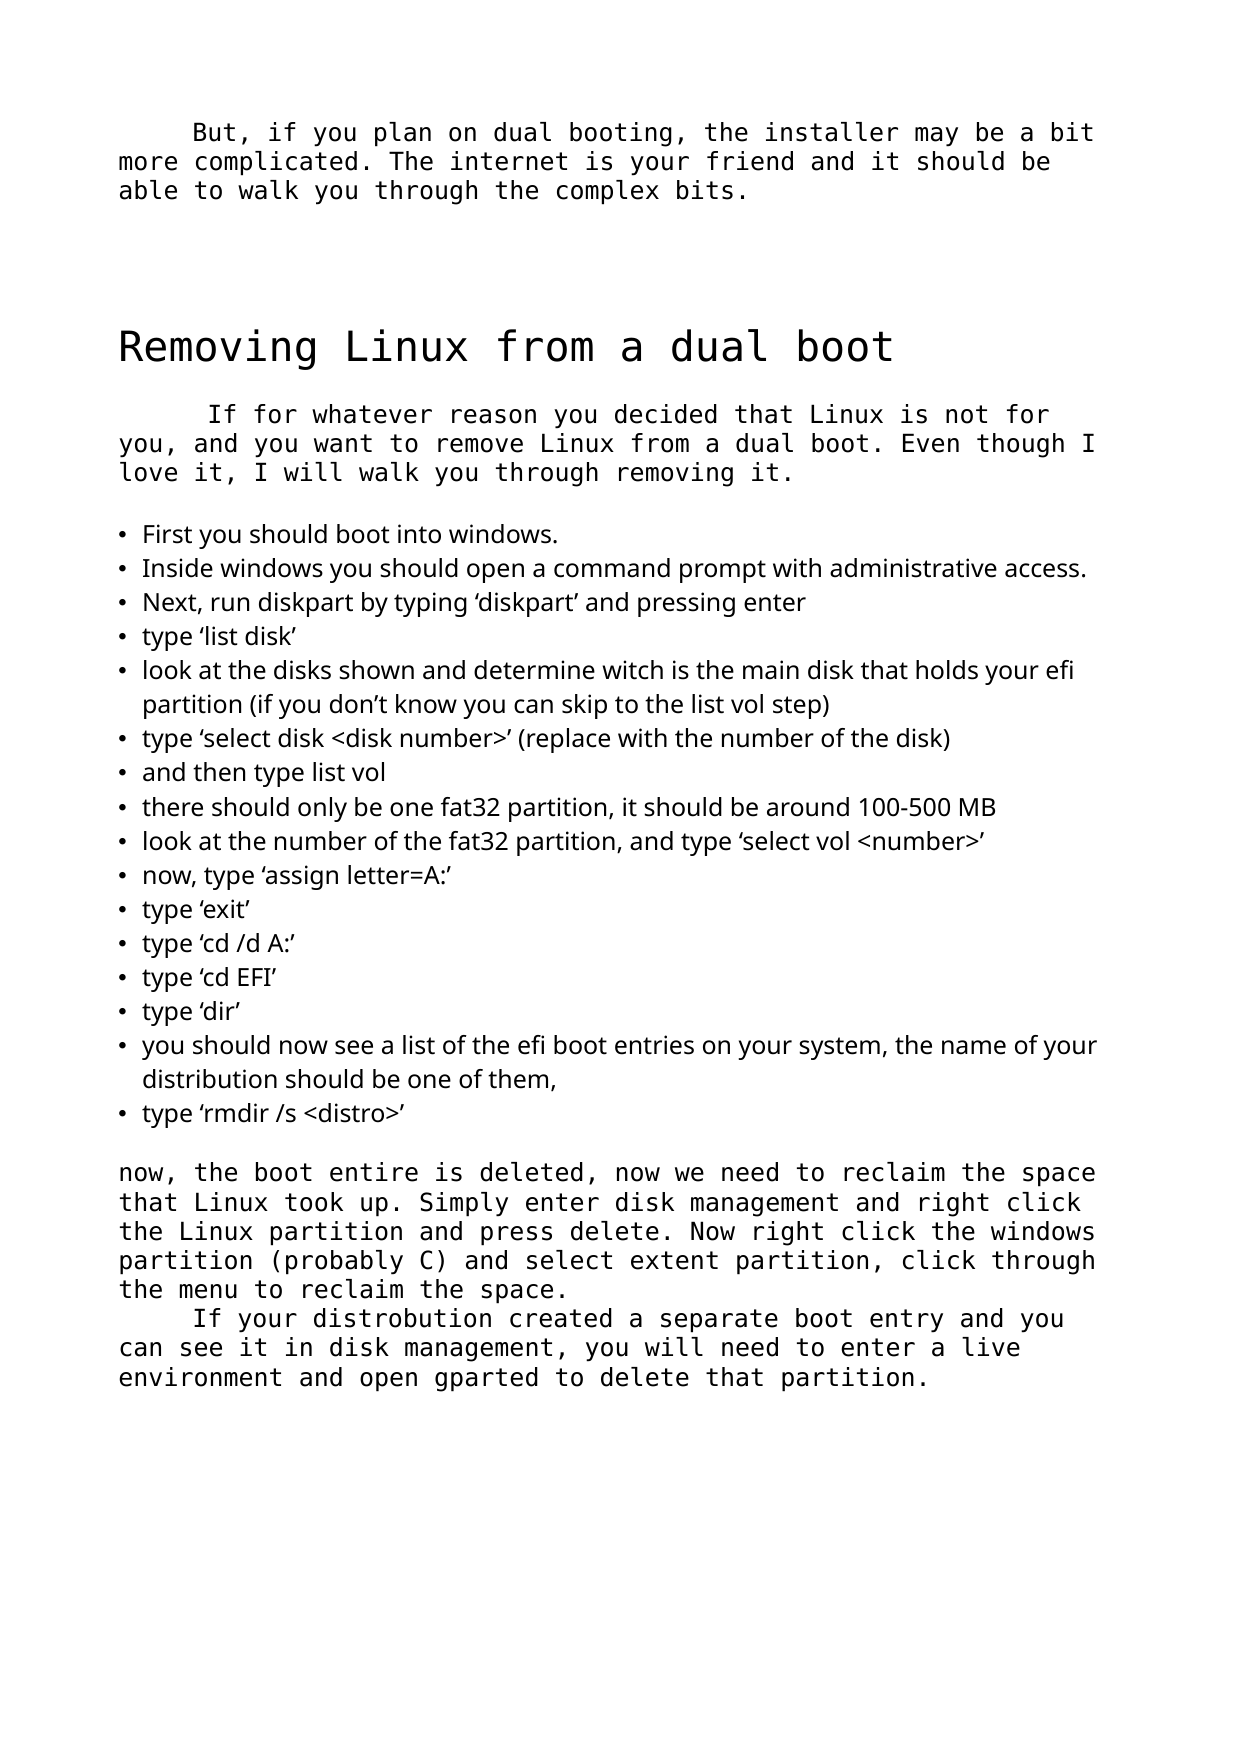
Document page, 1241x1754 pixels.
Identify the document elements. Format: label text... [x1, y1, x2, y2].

list type ‘select disk <disk number>’ (replace with the number of the disk) [118, 721, 1122, 755]
list type ‘list disk’ [118, 619, 1122, 653]
list type ‘cd /d A:’ [118, 925, 1122, 959]
list First you should boot into windows. [118, 517, 1122, 551]
list type ‘dir’ [118, 993, 1122, 1028]
text now, the boot entire is deleted, now we need to reclaim the space that Linux took up. Simply enter disk management and right click the Linux partition and press delete. Now right click the windows partition (probably C) and select extent partition, click through the menu to reclaim the space. [118, 1158, 1122, 1304]
text But, if you plan on dual booting, the installer may be a bit more complicated. The internet is your friend and it should be able to walk you through the complex bits. [118, 118, 1122, 206]
text If your distrobution created a separate boot entry and you can see it in disk management, you will need to enter a live environment and open gparted to delete that partition. [118, 1304, 1122, 1392]
list you should now see a list of the efi boot entries on your system, the name of your distribution should be one of them, [118, 1028, 1122, 1096]
list type ‘cd EFI’ [118, 959, 1122, 993]
list Next, run diskpart by typing ‘diskpart’ and pressing enter [118, 585, 1122, 619]
text If for whatever reason you decided that Linux is not for you, and you want to remove Linux from a dual boot. Even though I love it, I will walk you through removing it. [118, 400, 1122, 487]
list there should only be one fat32 partition, it should be around 100-500 MB [118, 789, 1122, 823]
list type ‘rmdir /s <distro>’ [118, 1096, 1122, 1130]
list Inside windows you should open a command prompt with administrative access. [118, 551, 1122, 585]
text Removing Linux from a dual boot [118, 322, 1122, 371]
list and then type list vol [118, 755, 1122, 789]
list look at the disks shown and determine witch is the main disk that holds your efi partition (if you don’t know you can skip to the list vol step) [118, 653, 1122, 721]
list now, type ‘assign letter=A:’ [118, 857, 1122, 891]
list look at the number of the fat32 partition, and type ‘select vol <number>’ [118, 823, 1122, 857]
list type ‘exit’ [118, 891, 1122, 925]
